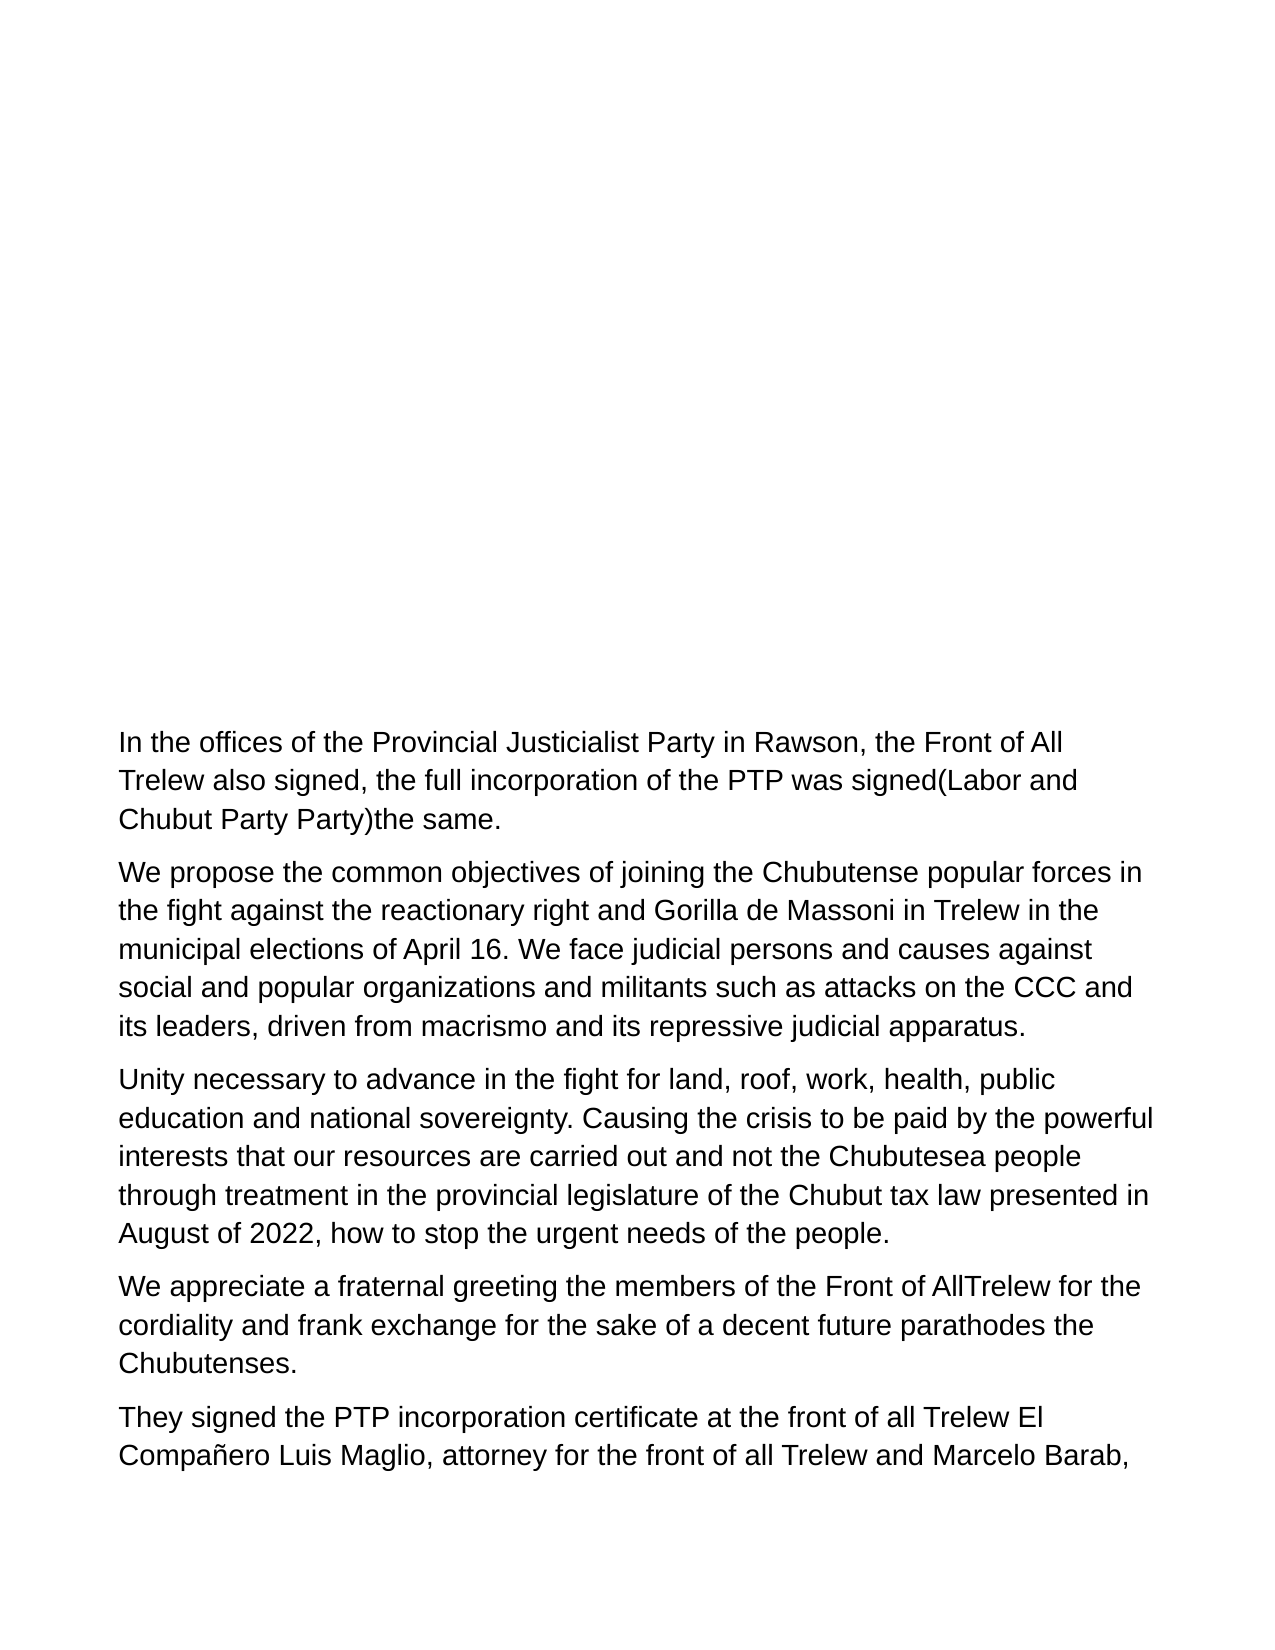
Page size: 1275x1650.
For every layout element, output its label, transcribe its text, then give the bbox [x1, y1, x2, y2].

text Unity necessary to advance in the fight for land, roof, work, health, public education and national sovereignty. Causing the crisis to be paid by the powerful interests that our resources are carried out and not the Chubutesea people through treatment in the provincial legislature of the Chubut tax law presented in August of 2022, how to stop the urgent needs of the people. [118, 1062, 1157, 1250]
text They signed the PTP incorporation certificate at the front of all Trelew El Compañero Luis Maglio, attorney for the front of all Trelew and Marcelo Barab, [118, 1400, 1157, 1472]
text In the offices of the Provincial Justicialist Party in Rawson, the Front of All Trelew also signed, the full incorporation of the PTP was signed(Labor and Chubut Party Party)the same. [118, 118, 1157, 835]
text We appreciate a fraternal greeting the members of the Front of AllTrelew for the cordiality and frank exchange for the sake of a decent future parathodes the Chubutenses. [118, 1269, 1157, 1380]
text We propose the common objectives of joining the Chubutense popular forces in the fight against the reactionary right and Gorilla de Massoni in Trelew in the municipal elections of April 16. We face judicial persons and causes against social and popular organizations and militants such as attacks on the CCC and its leaders, driven from macrismo and its repressive judicial apparatus. [118, 855, 1157, 1043]
